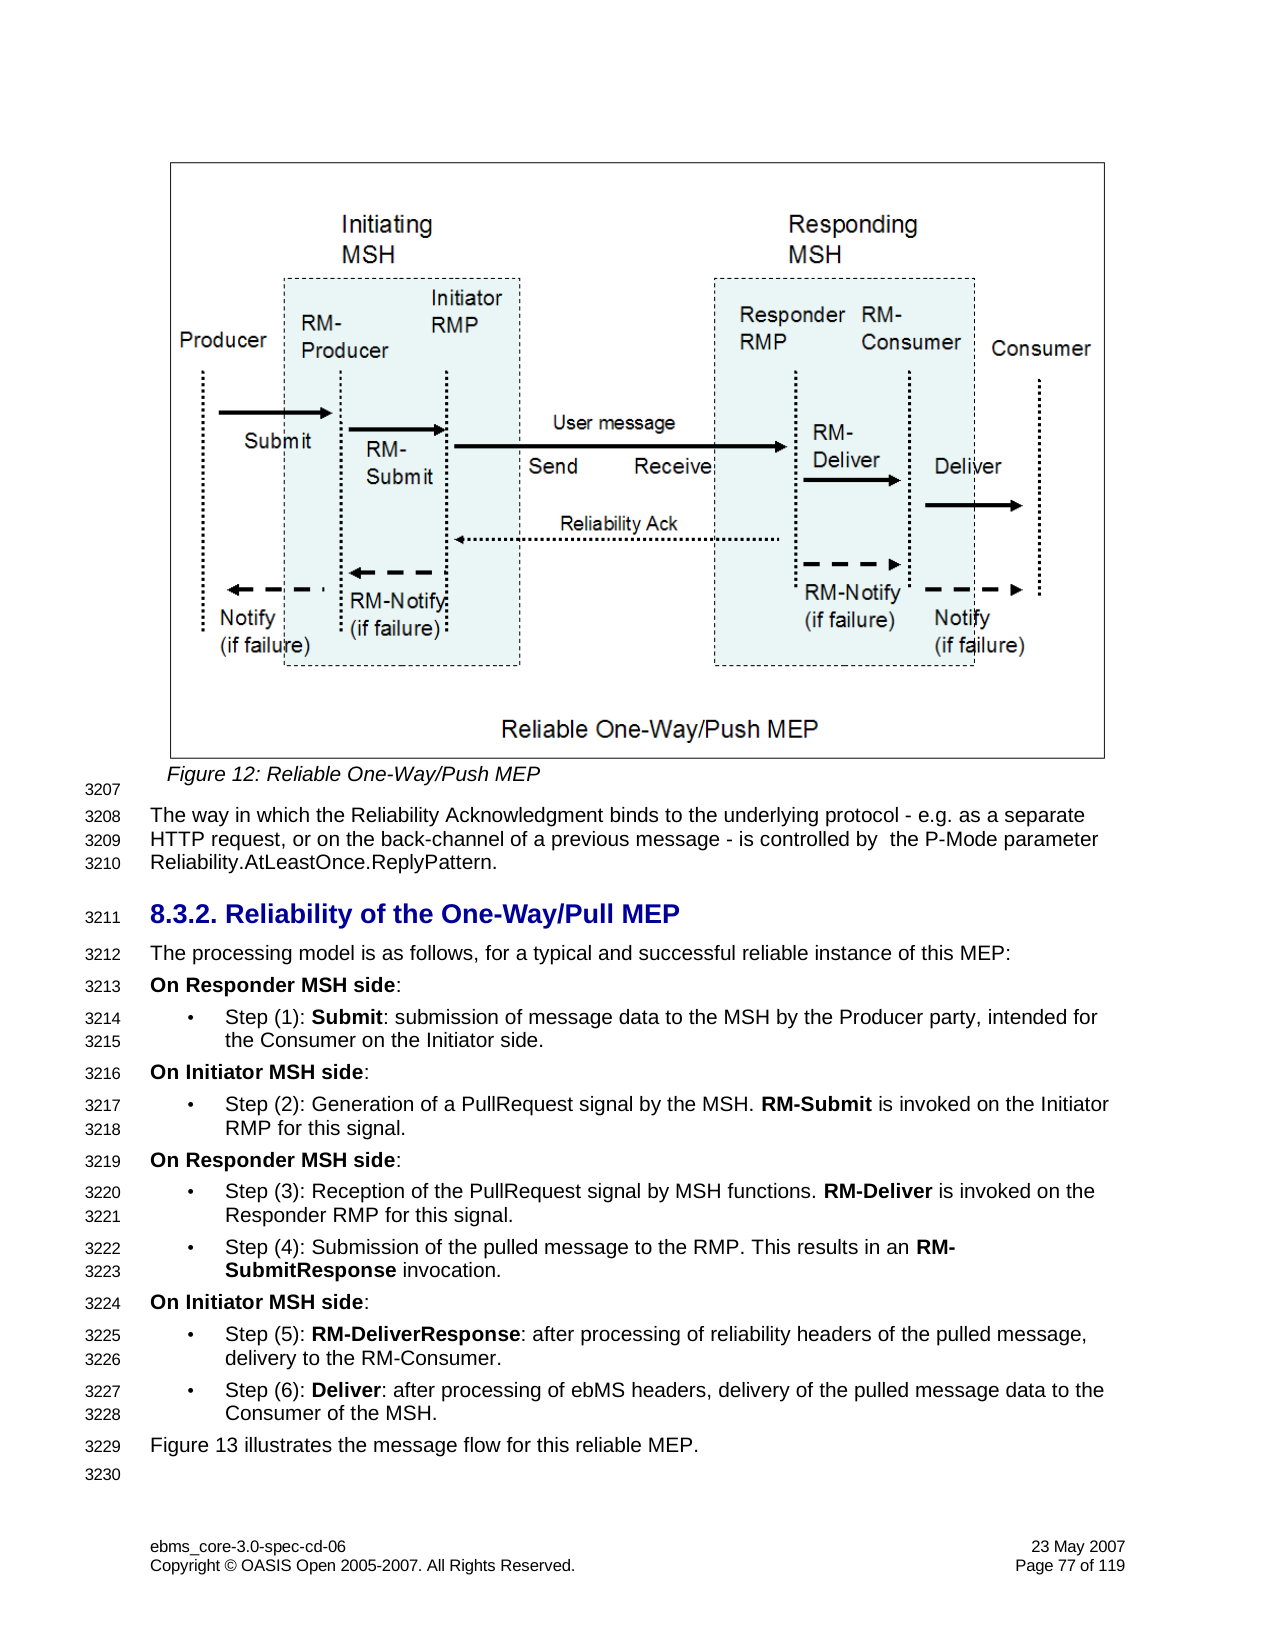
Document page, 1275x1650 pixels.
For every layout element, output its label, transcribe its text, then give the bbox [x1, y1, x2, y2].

list Step (1): Submit: submission of message data to the MSH by the Producer party, intended for the Consumer on the Initiator side. [187, 1005, 1125, 1052]
list Step (5): RM-DeliverResponse: after processing of reliability headers of the pulled message, delivery to the RM-Consumer. [187, 1323, 1125, 1370]
text On Responder MSH side: [150, 973, 1125, 997]
list Step (3): Reception of the PullRequest signal by MSH functions. RM-Deliver is invoked on the Responder RMP for this signal. [187, 1180, 1125, 1227]
list Step (4): Submission of the pulled message to the RMP. This results in an RM-SubmitResponse invocation. [187, 1235, 1125, 1282]
list Step (2): Generation of a PullRequest signal by the MSH. RM-Submit is invoked on the Initiator RMP for this signal. [187, 1093, 1125, 1140]
text On Initiator MSH side: [150, 1291, 1125, 1314]
text The way in which the Reliability Acknowledgment binds to the underlying protocol - e.g. as a separate HTTP request, or on the back-channel of a previous message - is controlled by the P-Mode parameter Reliability.AtLeastOnce.ReplyPattern. [150, 803, 1125, 874]
text On Initiator MSH side: [150, 1061, 1125, 1084]
subtitle Reliability of the One-Way/Pull MEP [150, 899, 1125, 929]
picture [166, 159, 1109, 763]
text The processing model is as follows, for a typical and successful reliable instance of this MEP: [150, 942, 1125, 965]
subtitle Figure 12: Reliable One-Way/Push MEP [167, 763, 1108, 786]
text Figure 13 illustrates the message flow for this reliable MEP. [150, 1433, 1125, 1457]
text On Responder MSH side: [150, 1148, 1125, 1172]
list Step (6): Deliver: after processing of ebMS headers, delivery of the pulled message data to the Consumer of the MSH. [187, 1378, 1125, 1425]
